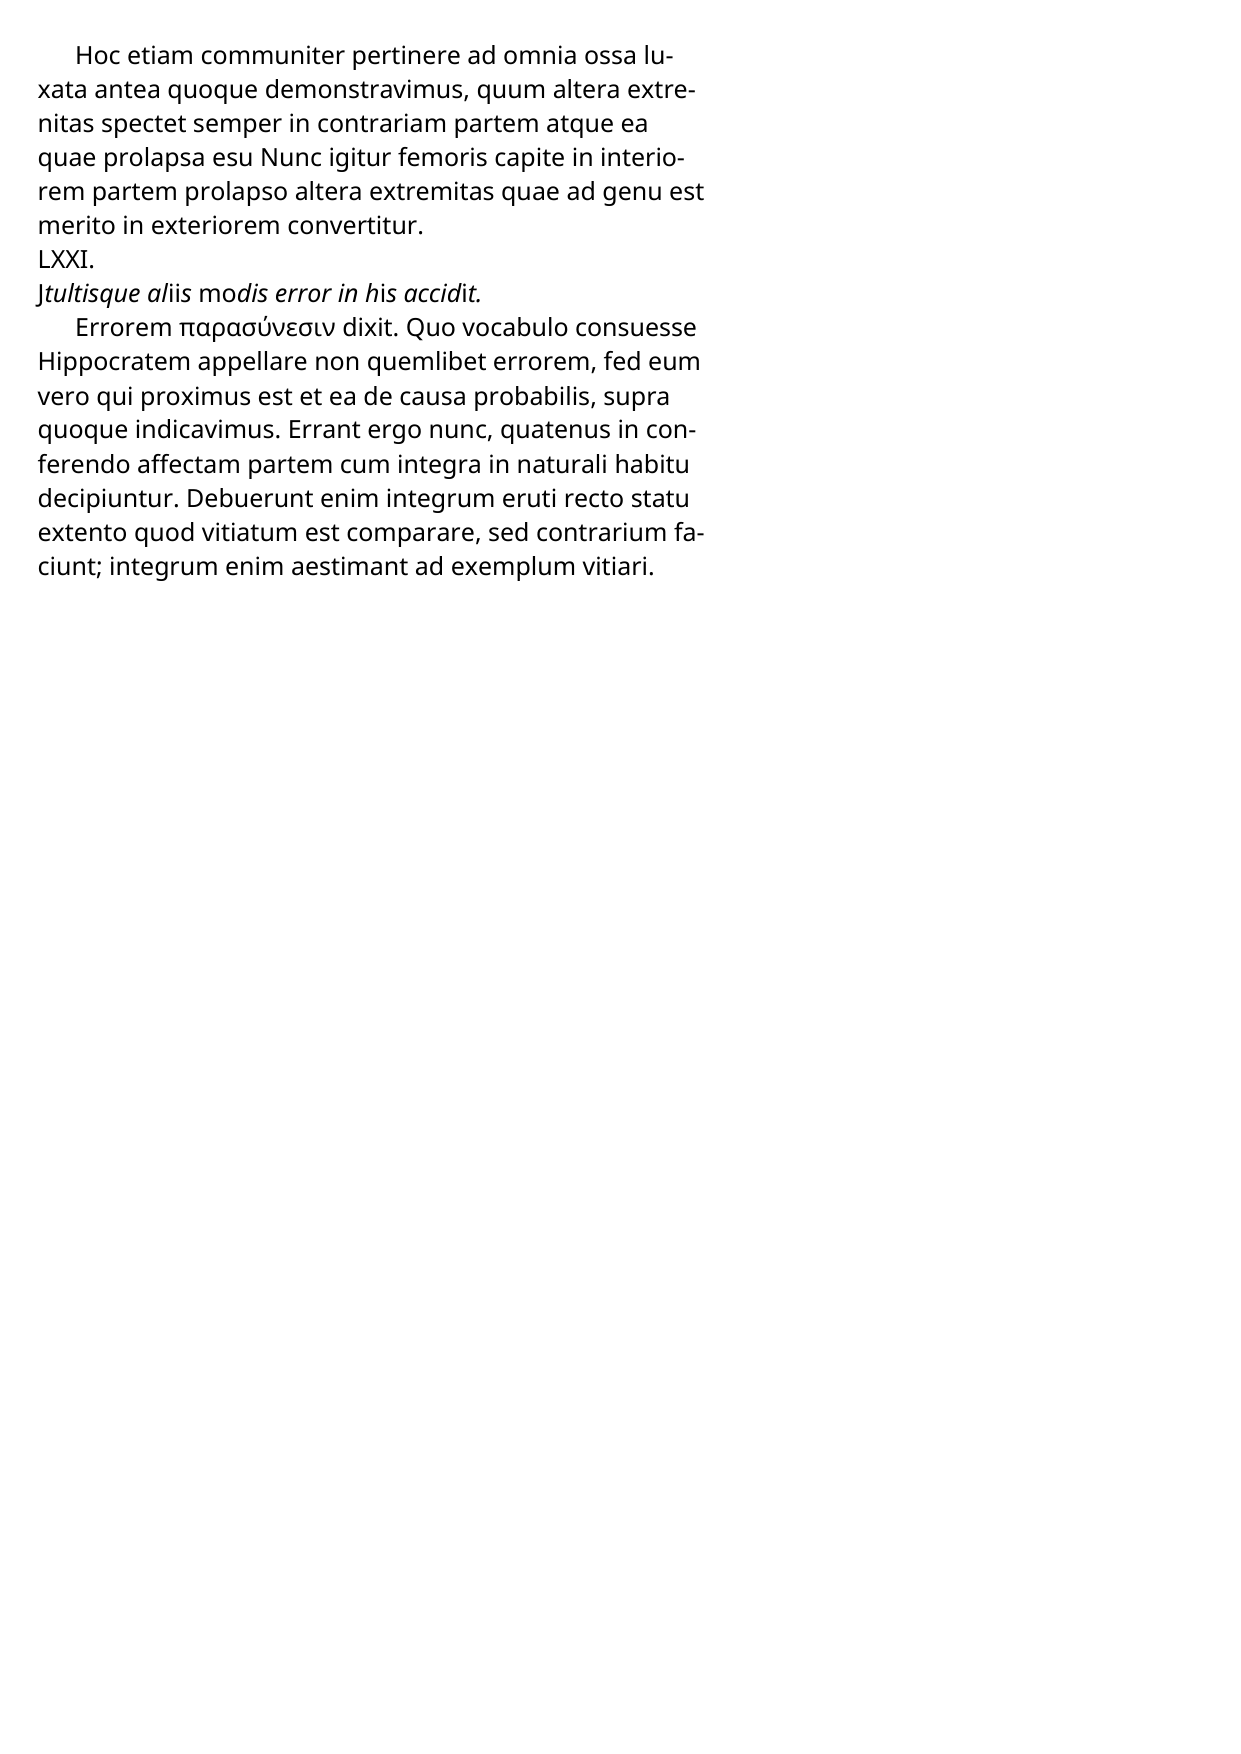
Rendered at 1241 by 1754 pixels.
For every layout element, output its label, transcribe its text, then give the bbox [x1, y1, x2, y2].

text Hoc etiam communiter pertinere ad omnia ossa lu- xata antea quoque demonstravimus, quum altera extre- nitas spectet semper in contrariam partem atque ea quae prolapsa esu Nunc igitur femoris capite in interio- rem partem prolapso altera extremitas quae ad genu est merito in exteriorem convertitur. [37, 37, 1203, 242]
text Errorem παρασύνεσιν dixit. Quo vocabulo consuesse Hippocratem appellare non quemlibet errorem, fed eum vero qui proximus est et ea de causa probabilis, supra quoque indicavimus. Errant ergo nunc, quatenus in con- ferendo affectam partem cum integra in naturali habitu decipiuntur. Debuerunt enim integrum eruti recto statu extento quod vitiatum est comparare, sed contrarium fa- ciunt; integrum enim aestimant ad exemplum vitiari. [37, 310, 1203, 582]
text Jtultisque aliis modis error in his accidit. [37, 276, 1203, 310]
text LXXI. [37, 242, 1203, 276]
